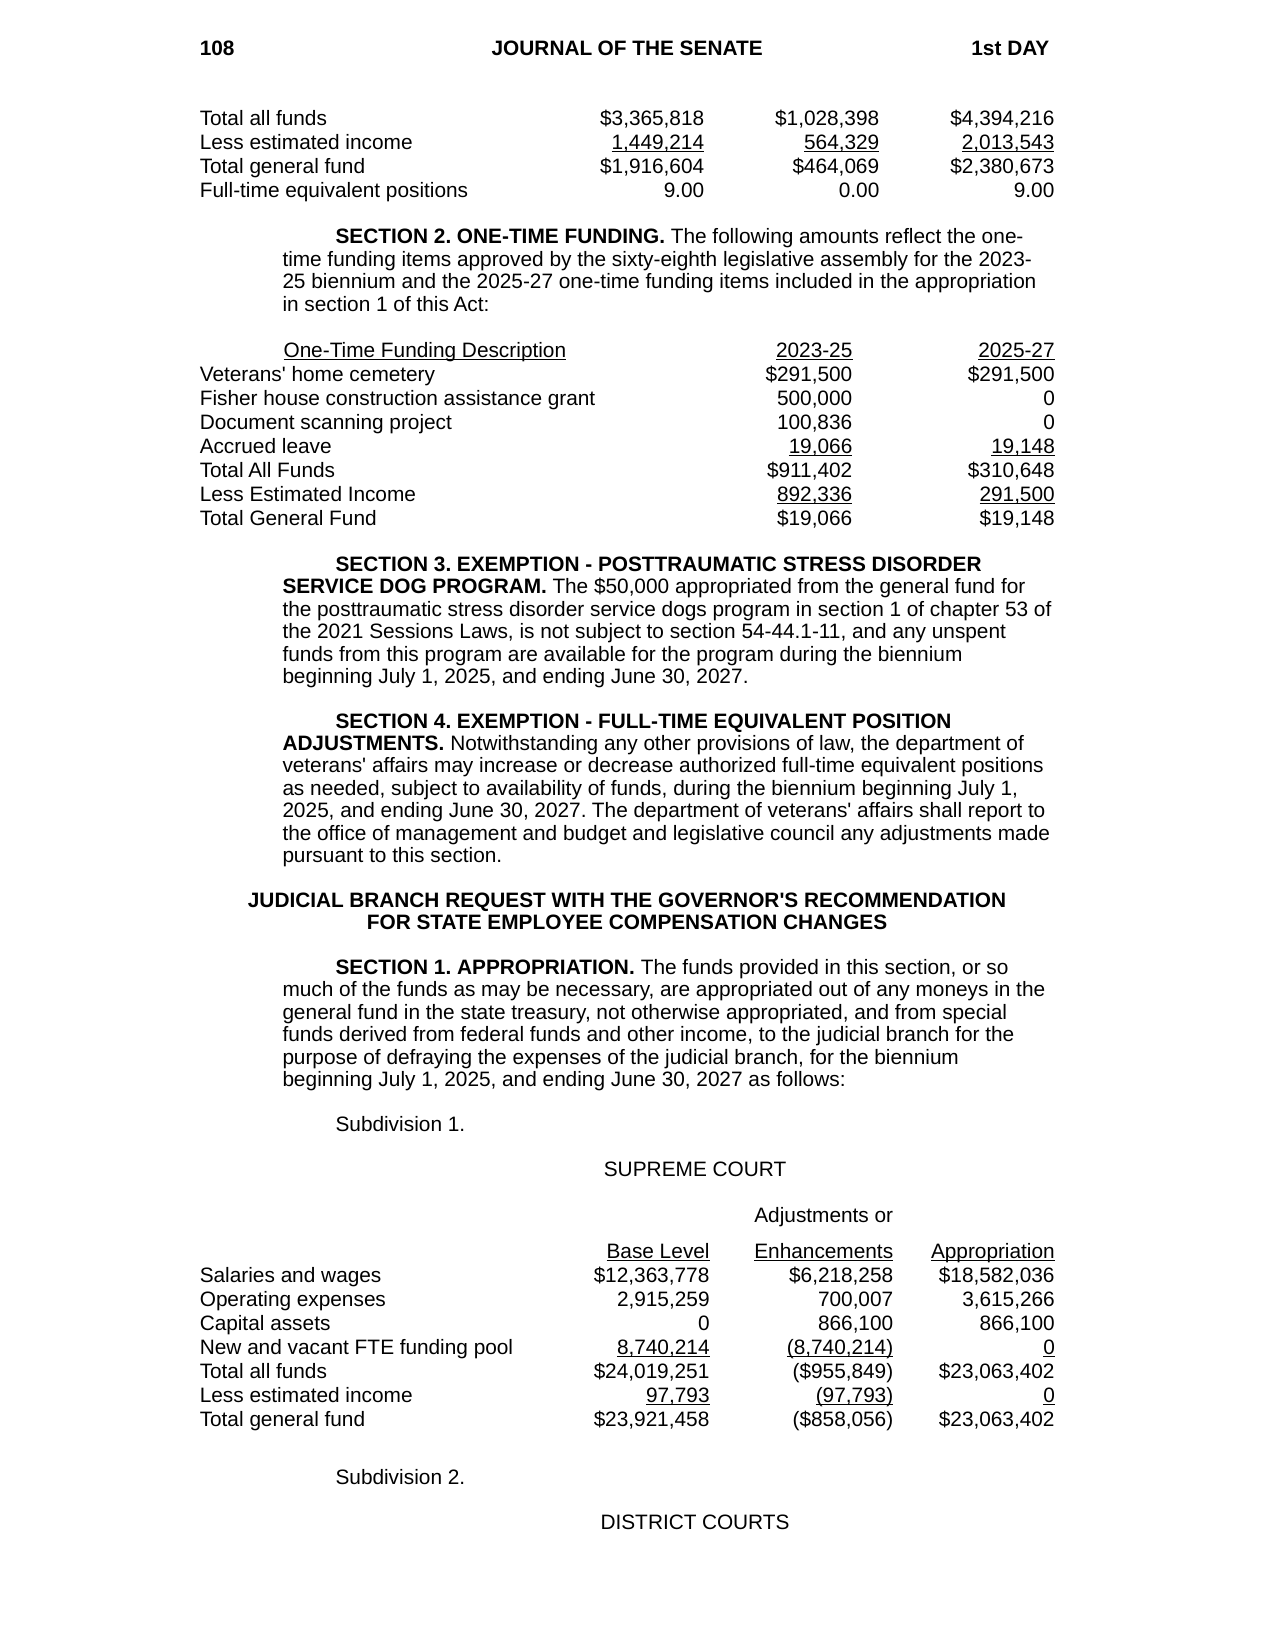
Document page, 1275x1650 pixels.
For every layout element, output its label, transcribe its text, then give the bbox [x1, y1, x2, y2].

table_cell 700,007 [709, 1287, 893, 1311]
table_cell $24,019,251 [531, 1359, 709, 1383]
table_cell $1,916,604 [529, 154, 704, 178]
table_header Base Level [531, 1203, 709, 1263]
table_cell Total General Fund [200, 506, 650, 529]
table_cell (97,793) [709, 1383, 893, 1407]
text SUPREME COURT [282, 1158, 1054, 1181]
table_cell 500,000 [650, 386, 852, 410]
table_cell 0 [852, 410, 1054, 434]
table_header 2023-25 [650, 338, 852, 362]
table_cell 866,100 [893, 1311, 1054, 1335]
table_cell 564,329 [704, 130, 879, 154]
table_cell $291,500 [852, 362, 1054, 386]
table_cell 100,836 [650, 410, 852, 434]
table_header One-Time Funding Description [200, 338, 650, 362]
table_cell Capital assets [200, 1311, 531, 1335]
table_cell 0 [893, 1383, 1054, 1407]
table_cell 2,915,259 [531, 1287, 709, 1311]
table_cell Total general fund [200, 1407, 531, 1431]
table_cell 19,066 [650, 434, 852, 458]
table_cell 97,793 [531, 1383, 709, 1407]
table_cell 2,013,543 [879, 130, 1054, 154]
text DISTRICT COURTS [282, 1511, 1054, 1534]
table_cell Document scanning project [200, 410, 650, 434]
table_cell Total All Funds [200, 458, 650, 482]
table_cell $464,069 [704, 154, 879, 178]
text [0, 0, 118, 42]
subtitle Page 108 [9, 9, 109, 33]
table_cell (8,740,214) [709, 1335, 893, 1359]
table_cell 8,740,214 [531, 1335, 709, 1359]
table_cell Less Estimated Income [200, 482, 650, 506]
text SECTION 2. ONE-TIME FUNDING. The following amounts reflect the one-time funding items approved by the sixty-eighth legislative assembly for the 2023-25 biennium and the 2025-27 one-time funding items included in the appropriation in section 1 of this Act: [282, 226, 1054, 315]
table_cell $1,028,398 [704, 106, 879, 130]
table_cell 9.00 [879, 178, 1054, 202]
title FOR STATE EMPLOYEE COMPENSATION CHANGES [199, 912, 1054, 934]
table_cell 866,100 [709, 1311, 893, 1335]
table_cell 19,148 [852, 434, 1054, 458]
table_header [200, 1203, 531, 1263]
table_cell $2,380,673 [879, 154, 1054, 178]
table_cell $19,148 [852, 506, 1054, 529]
table_cell 291,500 [852, 482, 1054, 506]
table_cell 0 [893, 1335, 1054, 1359]
table_cell ($955,849) [709, 1359, 893, 1383]
table_cell $3,365,818 [529, 106, 704, 130]
table_cell Less estimated income [200, 130, 529, 154]
table_cell Total all funds [200, 106, 529, 130]
table_cell 1,449,214 [529, 130, 704, 154]
table_cell ($858,056) [709, 1407, 893, 1431]
table_cell Total general fund [200, 154, 529, 178]
text Subdivision 1. [282, 1113, 1054, 1136]
table_cell $19,066 [650, 506, 852, 529]
table_cell 892,336 [650, 482, 852, 506]
table_header Adjustments or Enhancements [709, 1203, 893, 1263]
table_cell New and vacant FTE funding pool [200, 1335, 531, 1359]
table_cell Full-time equivalent positions [200, 178, 529, 202]
table_cell $12,363,778 [531, 1263, 709, 1287]
table_cell Accrued leave [200, 434, 650, 458]
table_cell Operating expenses [200, 1287, 531, 1311]
table_cell Salaries and wages [200, 1263, 531, 1287]
table_cell $23,063,402 [893, 1407, 1054, 1431]
table_header 2025-27 [852, 338, 1054, 362]
table_cell $23,921,458 [531, 1407, 709, 1431]
table_cell $23,063,402 [893, 1359, 1054, 1383]
table_cell $911,402 [650, 458, 852, 482]
table_cell Veterans' home cemetery [200, 362, 650, 386]
table_cell 0.00 [704, 178, 879, 202]
table_cell 0 [531, 1311, 709, 1335]
table_cell 9.00 [529, 178, 704, 202]
table_header Appropriation [893, 1203, 1054, 1263]
table_cell $291,500 [650, 362, 852, 386]
table_cell $4,394,216 [879, 106, 1054, 130]
table_cell Total all funds [200, 1359, 531, 1383]
table_cell 3,615,266 [893, 1287, 1054, 1311]
table_cell $18,582,036 [893, 1263, 1054, 1287]
text Subdivision 2. [282, 1466, 1054, 1489]
text SECTION 3. EXEMPTION - POSTTRAUMATIC STRESS DISORDER SERVICE DOG PROGRAM. The $50,000 appropriated from the general fund for the posttraumatic stress disorder service dogs program in section 1 of chapter 53 of the 2021 Sessions Laws, is not subject to section 54-44.1-11, and any unspent funds from this program are available for the program during the biennium beginning July 1, 2025, and ending June 30, 2027. [282, 553, 1054, 688]
table_cell 0 [852, 386, 1054, 410]
table_cell $6,218,258 [709, 1263, 893, 1287]
table_cell $310,648 [852, 458, 1054, 482]
text SECTION 4. EXEMPTION - FULL-TIME EQUIVALENT POSITION ADJUSTMENTS. Notwithstanding any other provisions of law, the department of veterans' affairs may increase or decrease authorized full-time equivalent positions as needed, subject to availability of funds, during the biennium beginning July 1, 2025, and ending June 30, 2027. The department of veterans' affairs shall report to the office of management and budget and legislative council any adjustments made pursuant to this section. [282, 710, 1054, 867]
table_cell Less estimated income [200, 1383, 531, 1407]
title JUDICIAL BRANCH REQUEST WITH THE GOVERNOR'S RECOMMENDATION [199, 889, 1054, 912]
text SECTION 1. APPROPRIATION. The funds provided in this section, or so much of the funds as may be necessary, are appropriated out of any moneys in the general fund in the state treasury, not otherwise appropriated, and from special funds derived from federal funds and other income, to the judicial branch for the purpose of defraying the expenses of the judicial branch, for the biennium beginning July 1, 2025, and ending June 30, 2027 as follows: [282, 957, 1054, 1091]
table_cell Fisher house construction assistance grant [200, 386, 650, 410]
